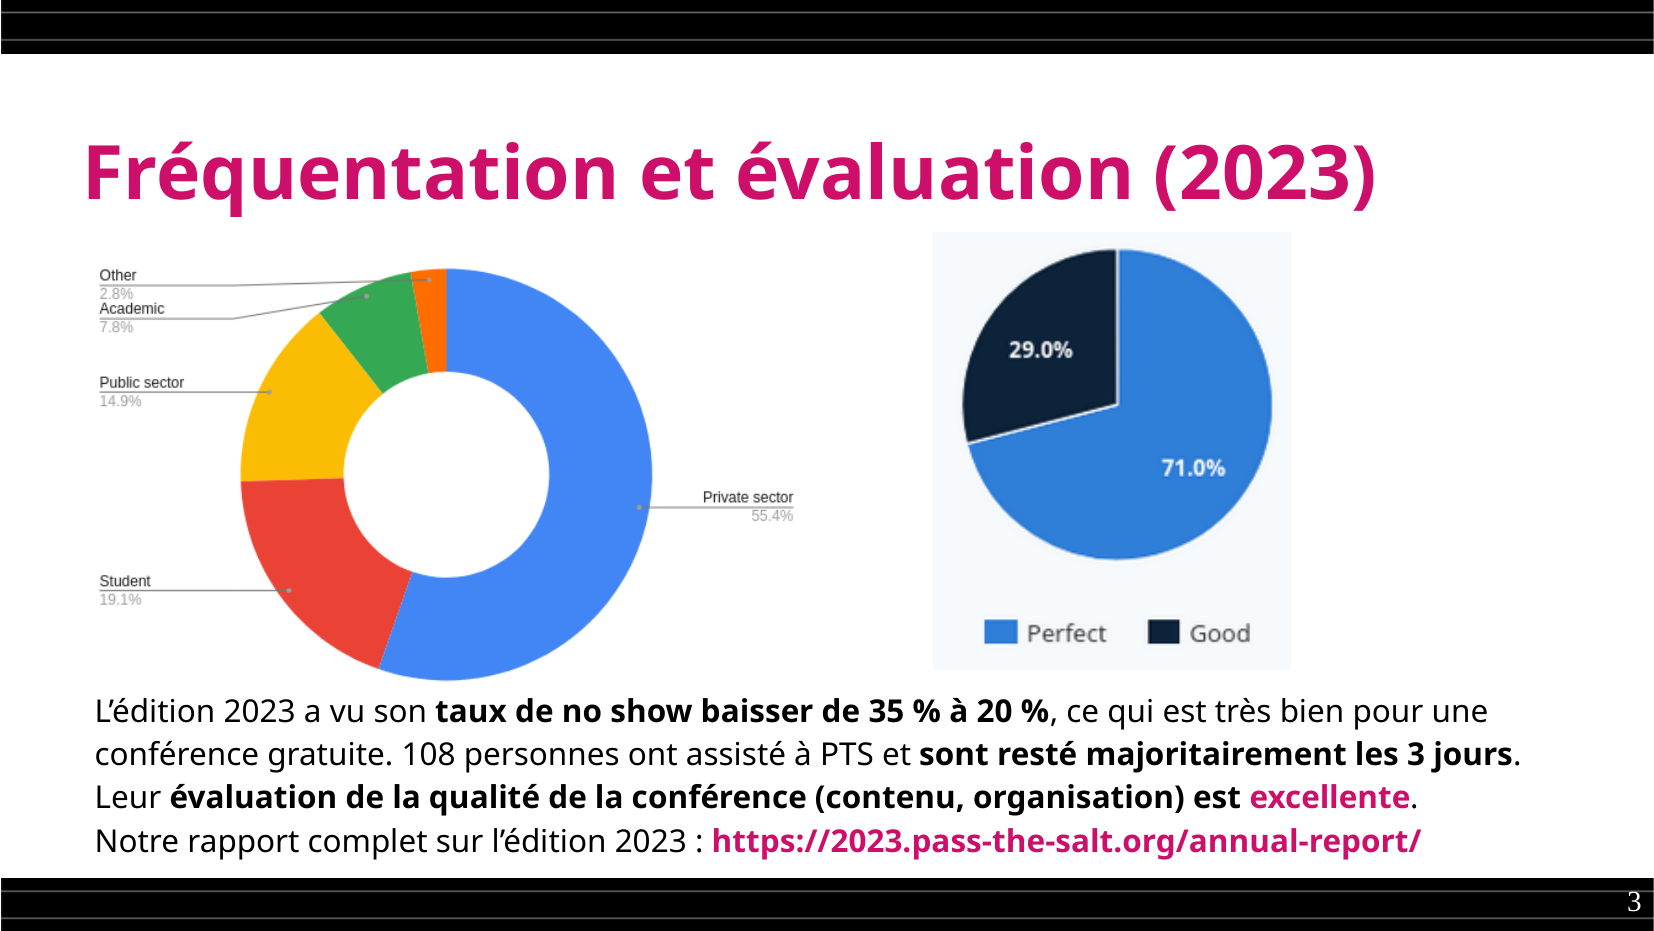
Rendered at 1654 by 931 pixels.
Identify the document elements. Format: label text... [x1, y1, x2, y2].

list L’édition 2023 a vu son taux de no show baisser de 35 % à 20 %, ce qui est très bien pour une conférence gratuite. 108 personnes ont assisté à PTS et sont resté majoritairement les 3 jours. Leur évaluation de la qualité de la conférence (contenu, organisation) est excellente. Notre rapport complet sur l’édition 2023 : https://2023.pass-the-salt.org/annual-report/ [94, 307, 1571, 875]
picture [1, 0, 1654, 54]
picture [933, 232, 1291, 670]
picture [1, 878, 1654, 931]
title Fréquentation et évaluation (2023) [82, 92, 1571, 249]
picture [83, 251, 804, 690]
